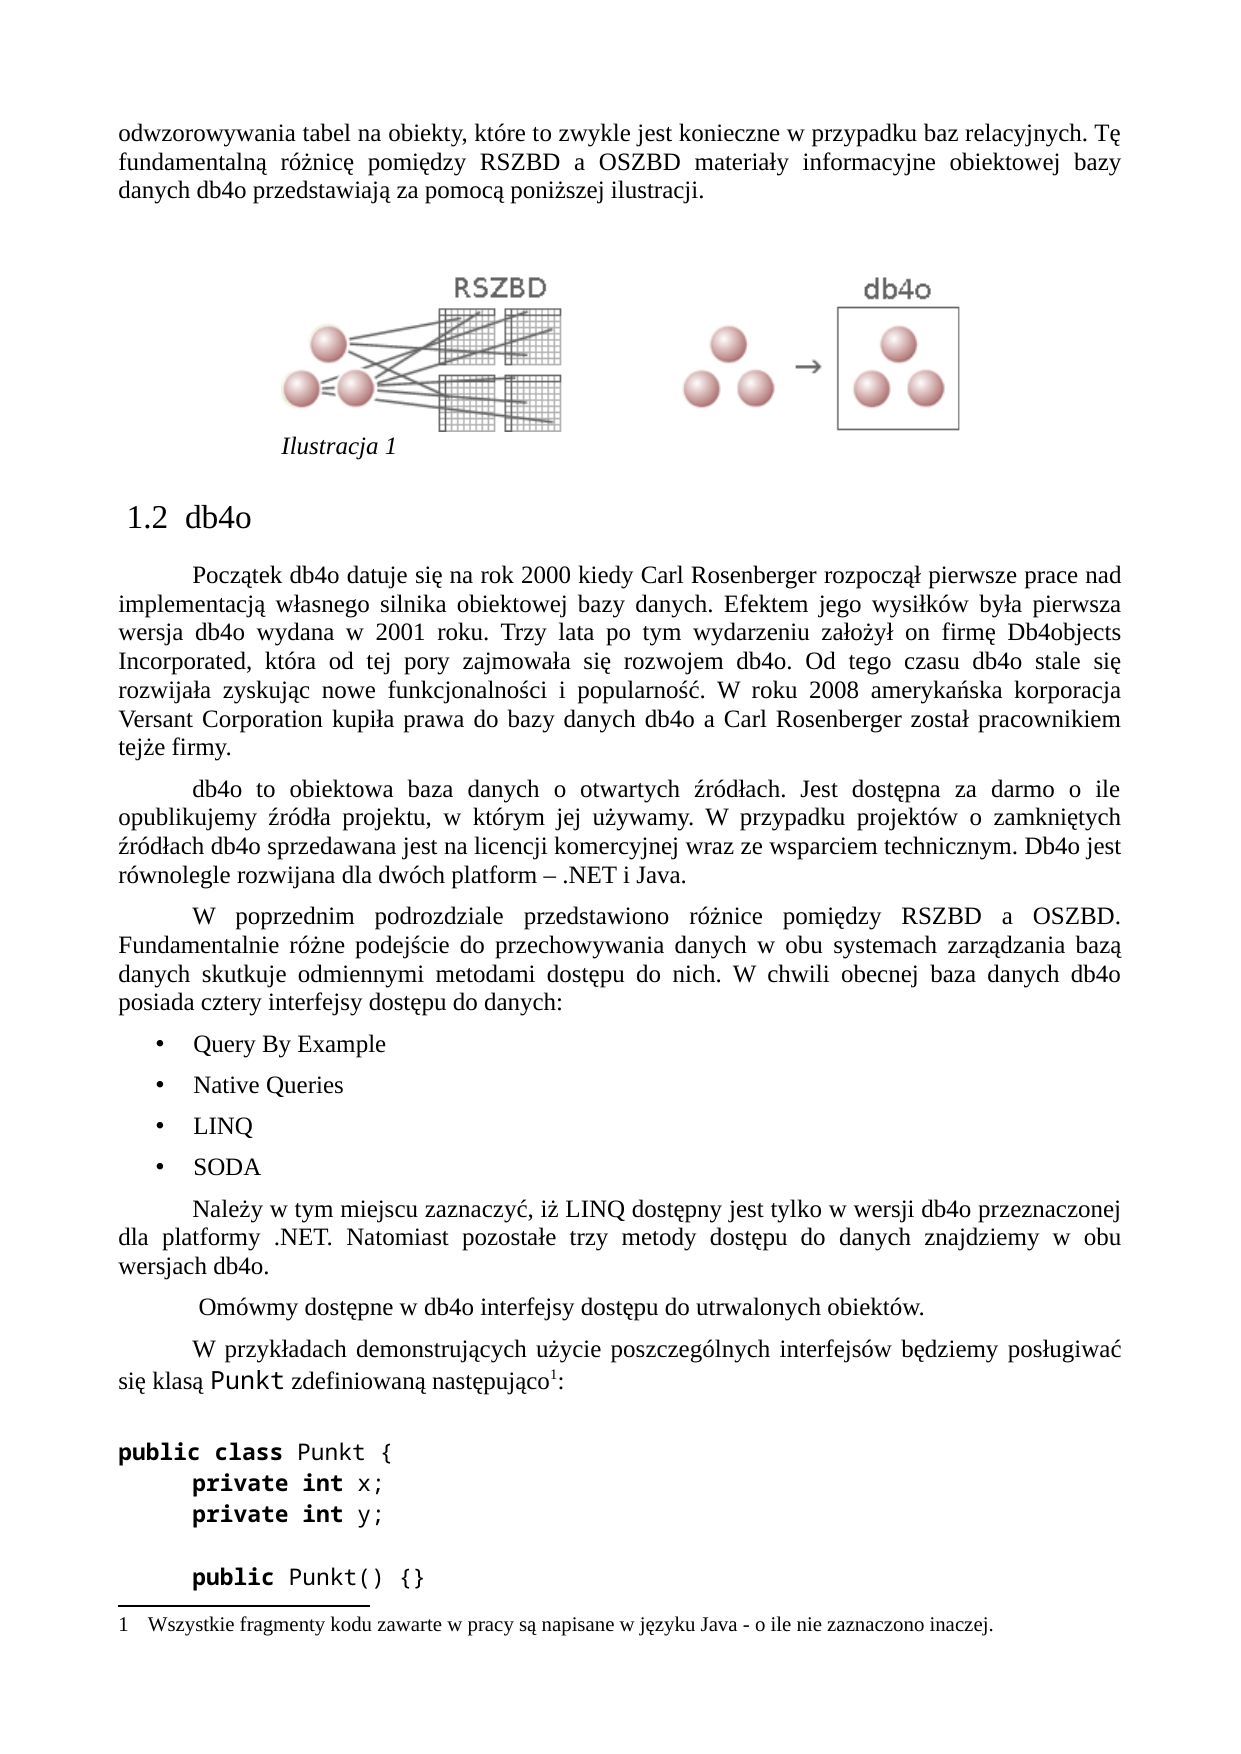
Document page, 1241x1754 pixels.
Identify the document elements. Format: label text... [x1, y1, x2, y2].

text private int y; [118, 1498, 1122, 1530]
text W poprzednim podrozdziale przedstawiono różnice pomiędzy RSZBD a OSZBD. Fundamentalnie różne podejście do przechowywania danych w obu systemach zarządzania bazą danych skutkuje odmiennymi metodami dostępu do nich. W chwili obecnej baza danych db4o posiada cztery interfejsy dostępu do danych: [118, 901, 1122, 1016]
text Początek db4o datuje się na rok 2000 kiedy Carl Rosenberger rozpoczął pierwsze prace nad implementacją własnego silnika obiektowej bazy danych. Efektem jego wysiłków była pierwsza wersja db4o wydana w 2001 roku. Trzy lata po tym wydarzeniu założył on firmę Db4objects Incorporated, która od tej pory zajmowała się rozwojem db4o. Od tego czasu db4o stale się rozwijała zyskując nowe funkcjonalności i popularność. W roku 2008 amerykańska korporacja Versant Corporation kupiła prawa do bazy danych db4o a Carl Rosenberger został pracownikiem tejże firmy. [118, 560, 1122, 761]
text Wszystkie fragmenty kodu zawarte w pracy są napisane w języku Java - o ile nie zaznaczono inaczej. [118, 1612, 1122, 1636]
list Query By Example [156, 1029, 1122, 1057]
text public class Punkt { [118, 1436, 1122, 1467]
text W przykładach demonstrujących użycie poszczególnych interfejsów będziemy posługiwać się klasą Punkt zdefiniowaną następująco: [118, 1334, 1122, 1397]
text Ilustracja 1 [281, 432, 959, 460]
text Należy w tym miejscu zaznaczyć, iż LINQ dostępny jest tylko w wersji db4o przeznaczonej dla platformy .NET. Natomiast pozostałe trzy metody dostępu do danych znajdziemy w obu wersjach db4o. [118, 1194, 1122, 1280]
list LINQ [156, 1111, 1122, 1140]
list Native Queries [156, 1070, 1122, 1099]
picture [281, 270, 960, 432]
text db4o to obiektowa baza danych o otwartych źródłach. Jest dostępna za darmo o ile opublikujemy źródła projektu, w którym jej używamy. W przypadku projektów o zamkniętych źródłach db4o sprzedawana jest na licencji komercyjnej wraz ze wsparciem technicznym. Db4o jest równolegle rozwijana dla dwóch platform – .NET i Java. [118, 774, 1122, 889]
text private int x; [118, 1467, 1122, 1498]
text Omówmy dostępne w db4o interfejsy dostępu do utrwalonych obiektów. [118, 1292, 1122, 1321]
text odwzorowywania tabel na obiekty, które to zwykle jest konieczne w przypadku baz relacyjnych. Tę fundamentalną różnicę pomiędzy RSZBD a OSZBD materiały informacyjne obiektowej bazy danych db4o przedstawiają za pomocą poniższej ilustracji. [118, 118, 1122, 204]
text public Punkt() {} [118, 1561, 1122, 1592]
list SODA [156, 1152, 1122, 1181]
subtitle db4o [118, 497, 1122, 536]
